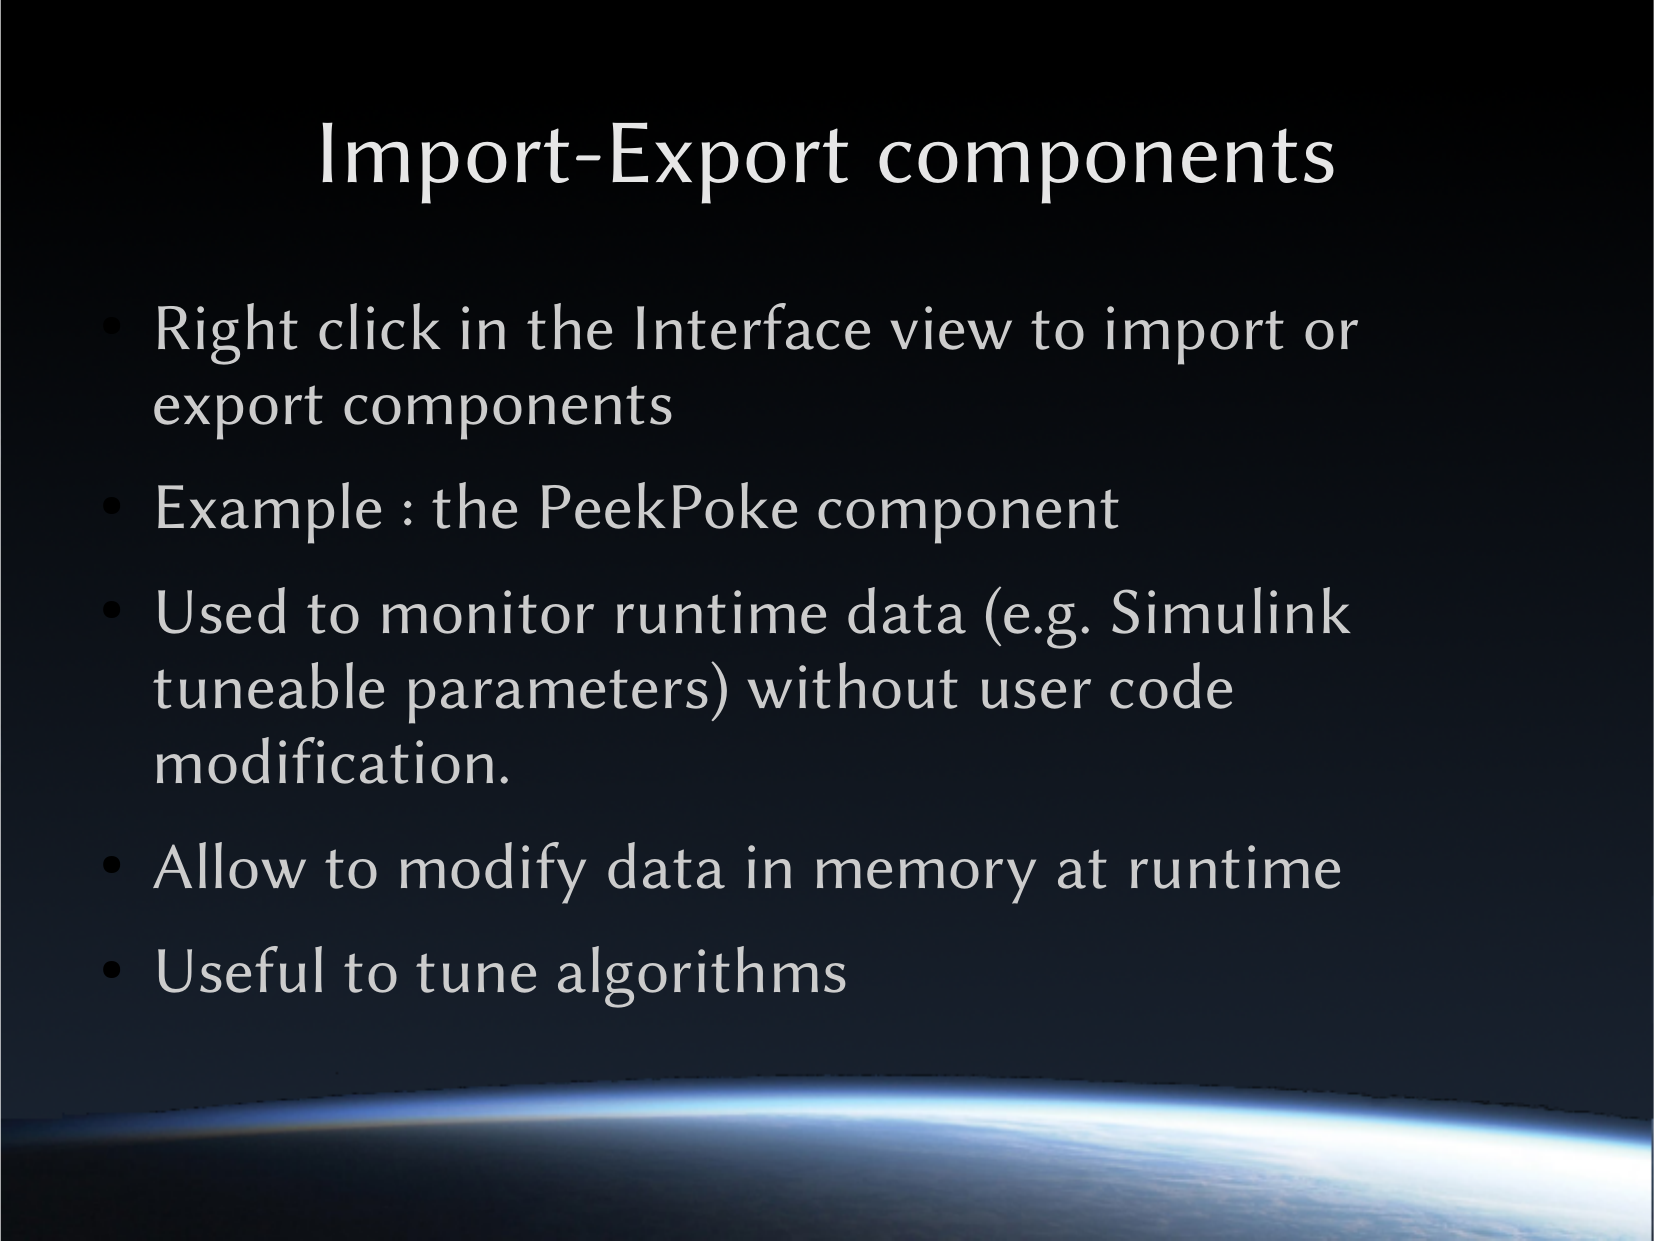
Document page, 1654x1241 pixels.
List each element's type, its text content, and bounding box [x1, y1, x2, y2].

title Import-Export components [82, 49, 1571, 257]
picture [0, 0, 1654, 1241]
list Right click in the Interface view to import or export components Example : the PeekPoke component Used to monitor runtime data (e.g. Simulink tuneable parameters) without user code modification. Allow to modify data in memory at runtime Useful to tune algorithms [82, 290, 1538, 1010]
